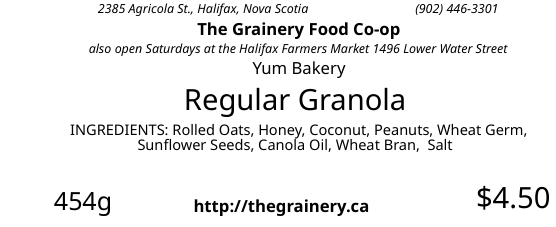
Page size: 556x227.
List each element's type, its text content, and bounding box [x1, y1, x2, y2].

table_header 2385 Agricola St., Halifax, Nova Scotia (902) 446-3301 The Grainery Food Co-op also open Saturdays at the Halifax Farmers Market 1496 Lower Water Street [47, 0, 550, 57]
table_cell http://thegrainery.ca [147, 175, 415, 217]
table_cell $4.50 [415, 175, 550, 217]
table_cell 454g [47, 175, 147, 217]
table_cell Yum Bakery Regular Granola INGREDIENTS: Rolled Oats, Honey, Coconut, Peanuts, Wheat Germ, Sunflower Seeds, Canola Oil, Wheat Bran, Salt [47, 57, 550, 175]
